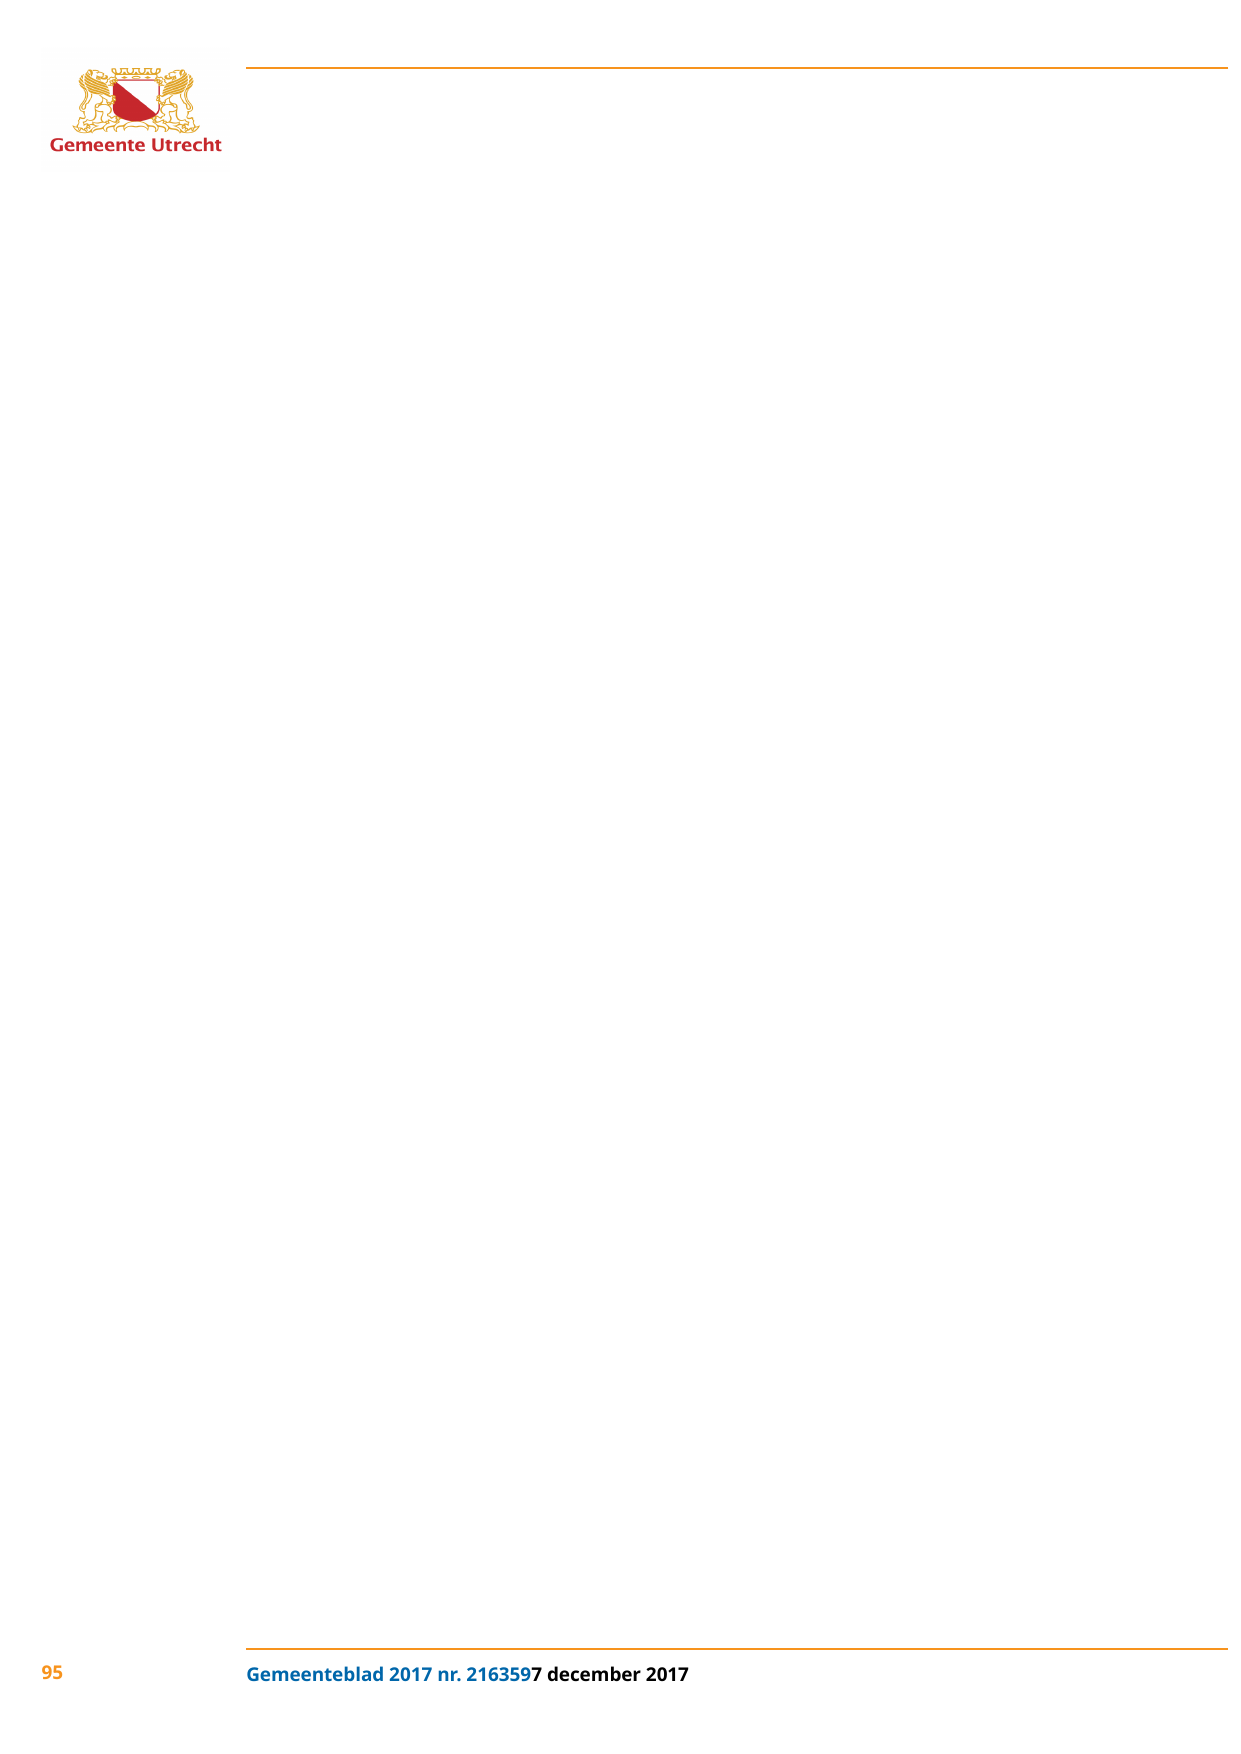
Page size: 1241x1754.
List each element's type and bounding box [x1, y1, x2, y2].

picture [41, 47, 231, 172]
